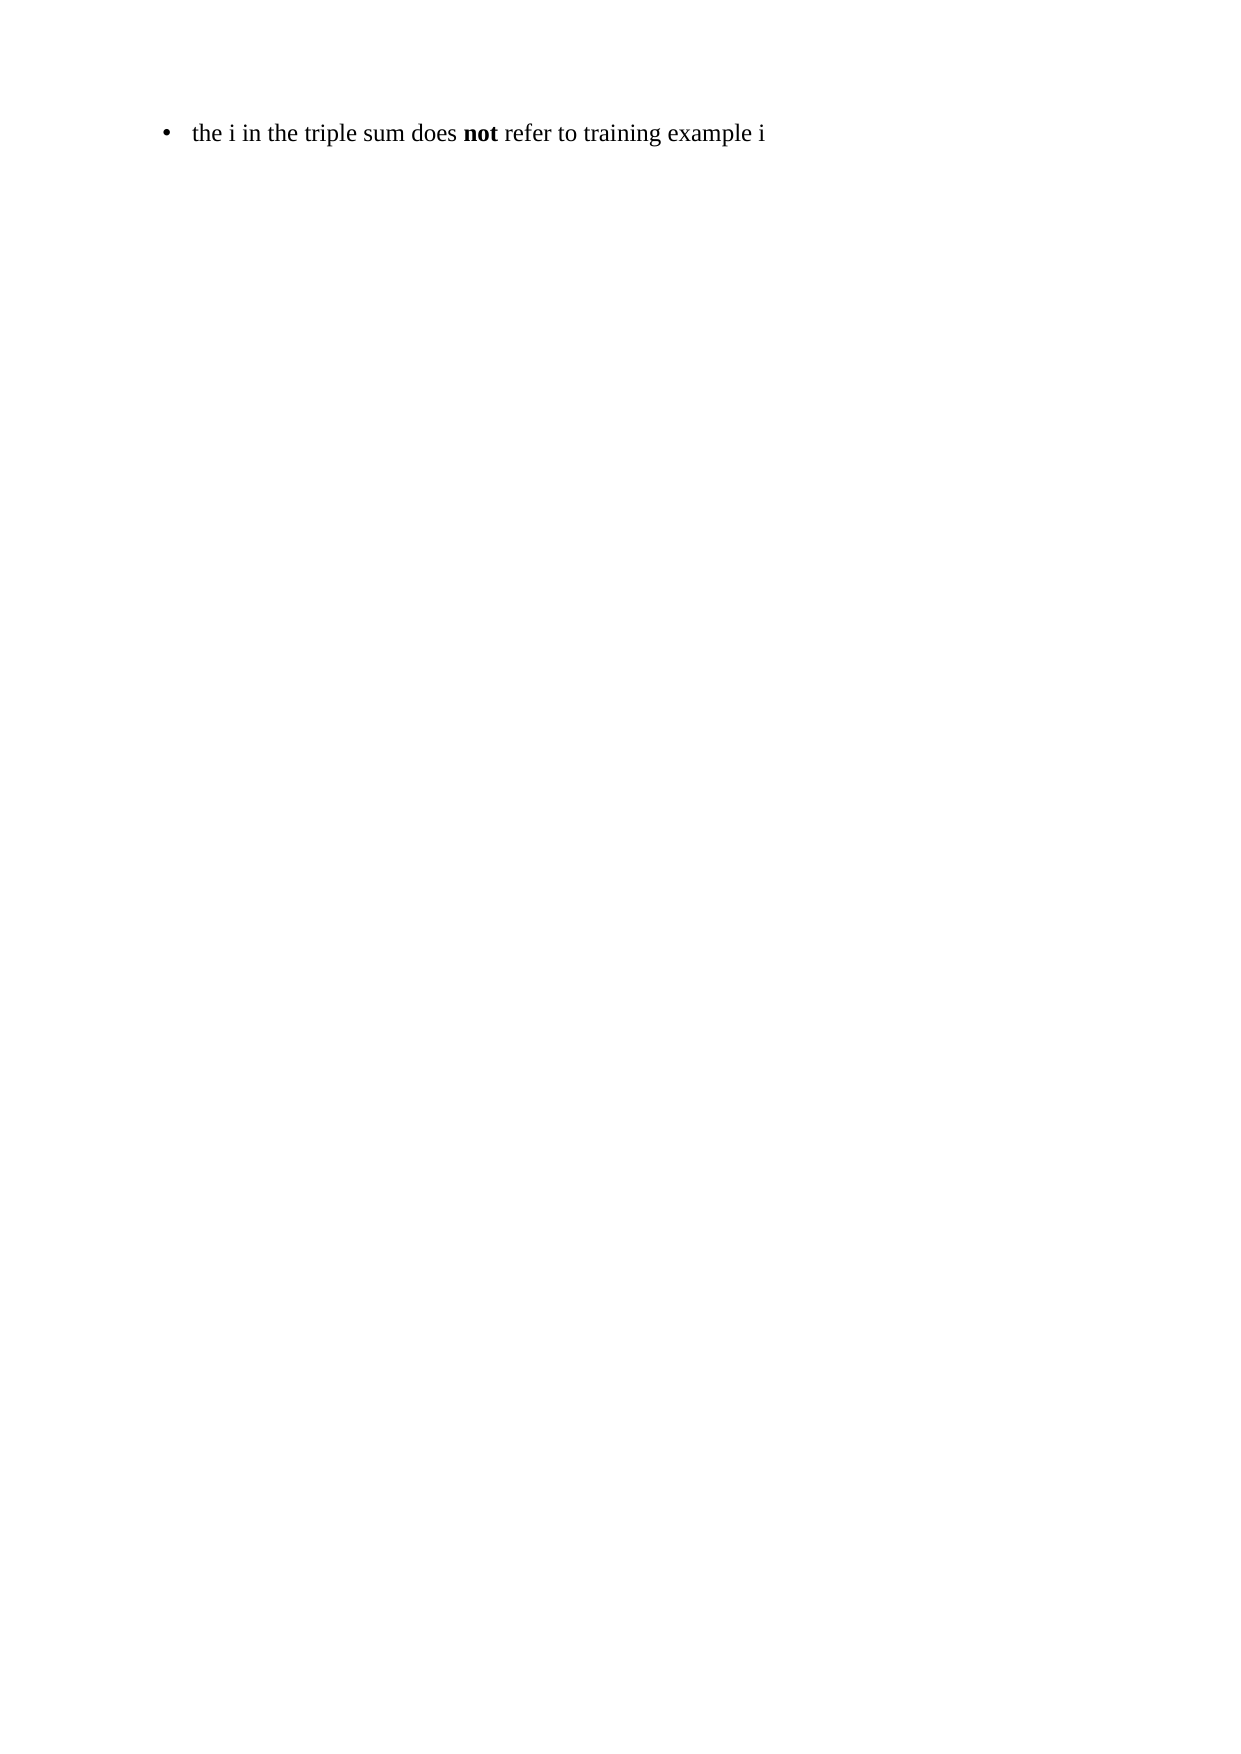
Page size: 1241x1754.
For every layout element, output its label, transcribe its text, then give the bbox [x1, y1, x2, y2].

list the i in the triple sum does not refer to training example i [162, 118, 1122, 147]
